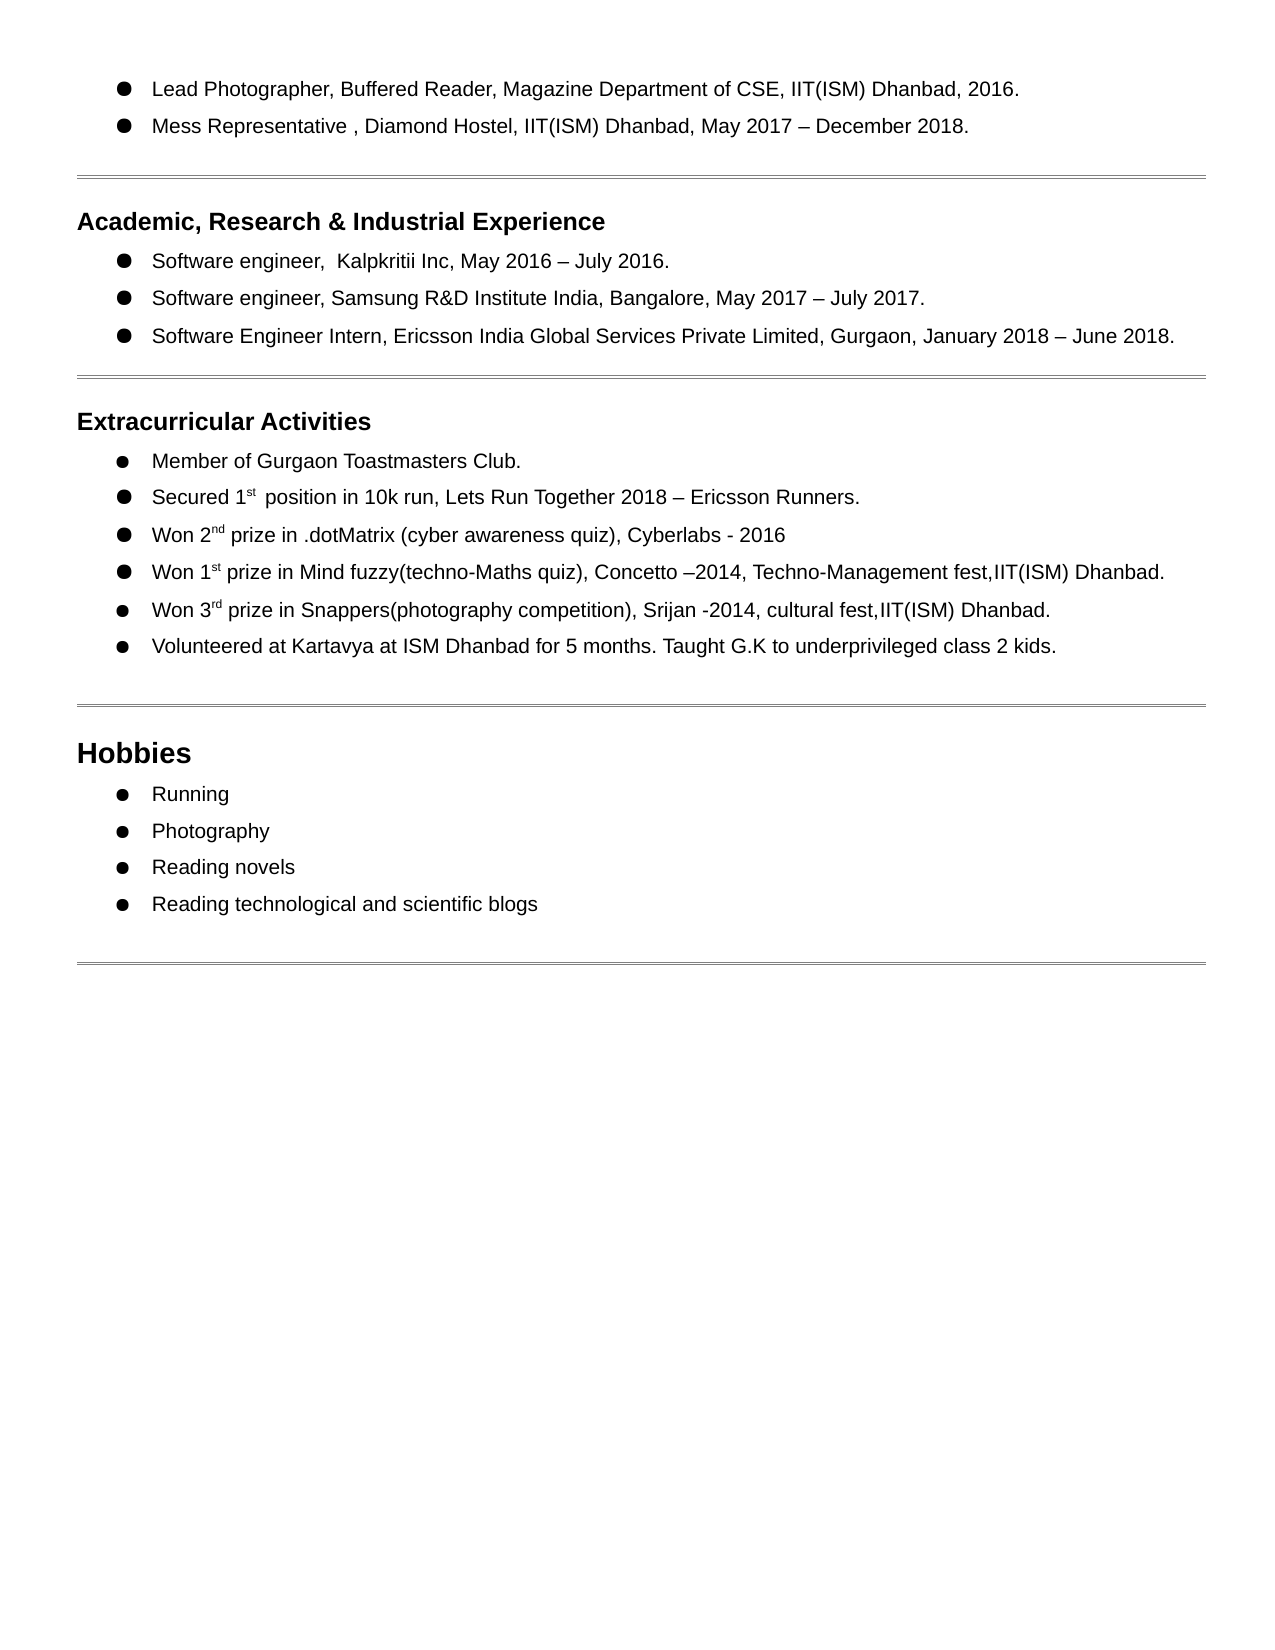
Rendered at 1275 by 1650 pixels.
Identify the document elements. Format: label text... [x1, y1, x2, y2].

list Won 3rd prize in Snappers(photography competition), Srijan -2014, cultural fest,IIT(ISM) Dhanbad. [114, 597, 1206, 622]
list Member of Gurgaon Toastmasters Club. [114, 448, 1206, 472]
list Mess Representative , Diamond Hostel, IIT(ISM) Dhanbad, May 2017 – December 2018. [114, 114, 1206, 139]
text Academic, Research & Industrial Experience [77, 207, 1206, 236]
list Secured 1st position in 10k run, Lets Run Together 2018 – Ericsson Runners. [114, 485, 1206, 510]
list Lead Photographer, Buffered Reader, Magazine Department of CSE, IIT(ISM) Dhanbad, 2016. [114, 77, 1206, 102]
list Reading technological and scientific blogs [114, 892, 1206, 916]
list Volunteered at Kartavya at ISM Dhanbad for 5 months. Taught G.K to underprivileged class 2 kids. [114, 634, 1206, 658]
list Software engineer, Samsung R&D Institute India, Bangalore, May 2017 – July 2017. [114, 286, 1206, 311]
list Software engineer, Kalpkritii Inc, May 2016 – July 2016. [114, 248, 1206, 273]
text Extracurricular Activities [77, 407, 1206, 436]
list Won 2nd prize in .dotMatrix (cyber awareness quiz), Cyberlabs - 2016 [114, 522, 1206, 547]
text Hobbies [77, 736, 1206, 769]
list Software Engineer Intern, Ericsson India Global Services Private Limited, Gurgaon, January 2018 – June 2018. [114, 323, 1206, 348]
list Won 1st prize in Mind fuzzy(techno-Maths quiz), Concetto –2014, Techno-Management fest,IIT(ISM) Dhanbad. [114, 560, 1206, 585]
list Photography [114, 818, 1206, 843]
list Running [114, 782, 1206, 806]
list Reading novels [114, 855, 1206, 879]
